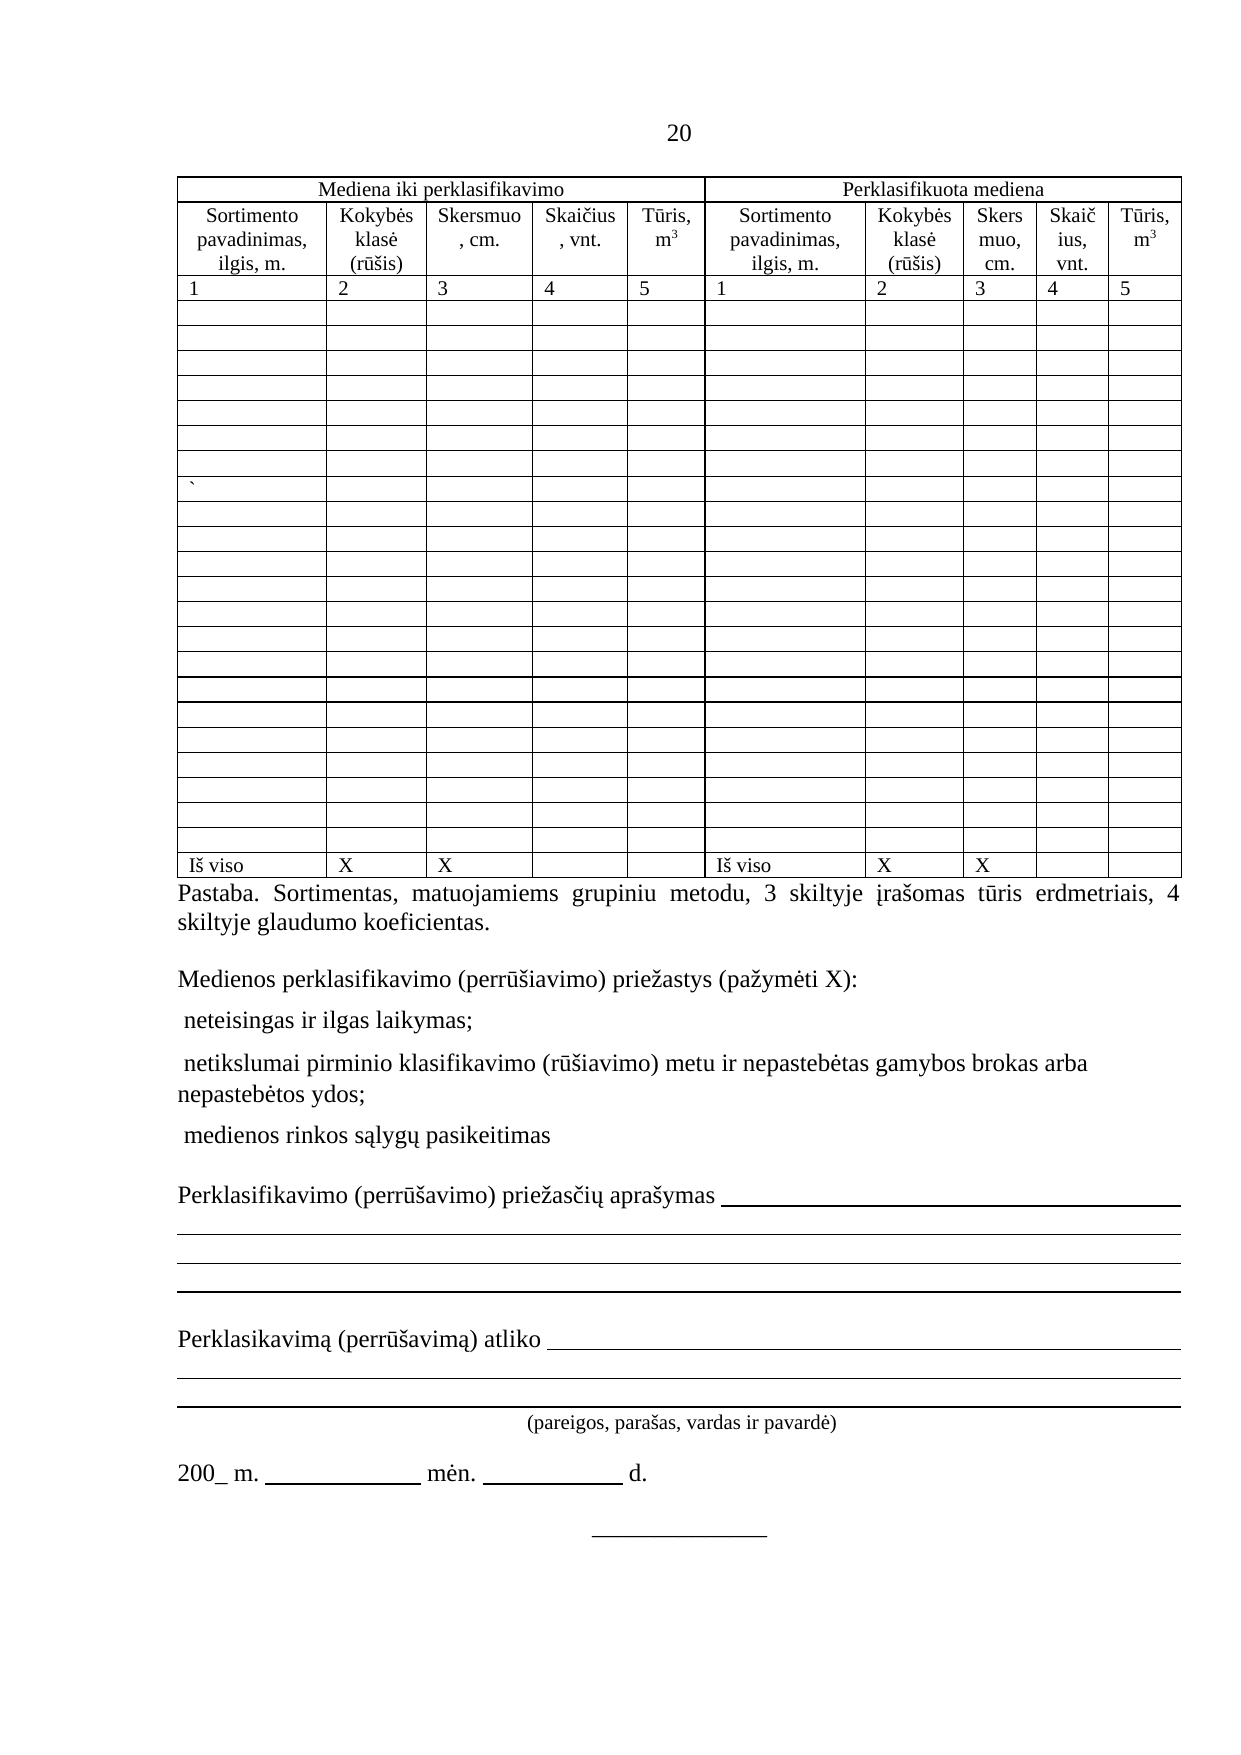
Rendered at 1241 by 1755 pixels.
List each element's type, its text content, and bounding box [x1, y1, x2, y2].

table_cell [1037, 753, 1108, 777]
table_cell [533, 853, 627, 877]
table_cell [964, 401, 1036, 425]
table_cell [1109, 477, 1181, 501]
table_cell [533, 778, 627, 802]
table_cell [1037, 351, 1108, 375]
table_cell [327, 753, 426, 777]
table_cell [706, 703, 865, 727]
table_cell [706, 401, 865, 425]
table_cell [964, 753, 1036, 777]
table_cell [533, 351, 627, 375]
table_cell [1037, 326, 1108, 350]
table_cell [327, 426, 426, 450]
table_cell [628, 577, 704, 601]
table_cell [1109, 602, 1181, 626]
table_cell [628, 778, 704, 802]
table_cell [706, 477, 865, 501]
table_cell [964, 351, 1036, 375]
table_cell [533, 326, 627, 350]
table_cell [706, 326, 865, 350]
table_cell 3 [427, 276, 532, 300]
table_cell [866, 477, 963, 501]
table_cell [178, 627, 326, 651]
table_cell [866, 376, 963, 400]
table_cell 5 [1109, 276, 1181, 300]
table_cell [628, 326, 704, 350]
table_cell [628, 602, 704, 626]
table_cell [628, 502, 704, 526]
table_header Perklasifikuota mediena [706, 178, 1181, 201]
table_cell [866, 326, 963, 350]
table_cell [427, 728, 532, 752]
table_cell [964, 451, 1036, 476]
table_cell [533, 426, 627, 450]
table_cell Skaičius, vnt. [533, 203, 627, 275]
table_cell [1109, 853, 1181, 877]
table_cell [706, 728, 865, 752]
table_cell [327, 778, 426, 802]
text Medienos perklasifikavimo (perrūšiavimo) priežastys (pažymėti X): [177, 964, 1181, 993]
table_cell [866, 753, 963, 777]
table_cell [1109, 703, 1181, 727]
table_cell [1109, 577, 1181, 601]
table_cell [327, 652, 426, 676]
table_cell [706, 527, 865, 551]
table_cell [178, 602, 326, 626]
table_cell [327, 828, 426, 852]
table_cell [964, 703, 1036, 727]
table_cell [327, 728, 426, 752]
table_cell [706, 602, 865, 626]
table_cell [178, 351, 326, 375]
table_cell [178, 728, 326, 752]
table_cell Kokybės klasė (rūšis) [866, 203, 963, 275]
table_cell [628, 828, 704, 852]
table_cell [533, 477, 627, 501]
table_cell [427, 652, 532, 676]
table_cell [1037, 627, 1108, 651]
table_cell [1109, 803, 1181, 827]
table_cell 1 [706, 276, 865, 300]
table_cell [533, 527, 627, 551]
table_cell [1109, 376, 1181, 400]
table_cell Skersmuo, cm. [964, 203, 1036, 275]
table_cell [427, 451, 532, 476]
table_cell [427, 426, 532, 450]
table_cell [866, 728, 963, 752]
table_cell X [964, 853, 1036, 877]
table_cell [706, 652, 865, 676]
table_cell [866, 301, 963, 325]
table_cell [866, 703, 963, 727]
table_cell [628, 803, 704, 827]
table_cell [628, 301, 704, 325]
table_cell [427, 376, 532, 400]
table_cell [327, 803, 426, 827]
table_cell [706, 778, 865, 802]
table_cell [964, 828, 1036, 852]
table_cell [964, 326, 1036, 350]
table_cell [533, 627, 627, 651]
table_cell [427, 602, 532, 626]
table_cell [628, 401, 704, 425]
table_cell [533, 652, 627, 676]
table_cell [178, 502, 326, 526]
table_cell [628, 678, 704, 701]
table_cell [706, 451, 865, 476]
table_cell [1037, 527, 1108, 551]
table_cell [533, 376, 627, 400]
table_cell [427, 627, 532, 651]
table_cell [964, 376, 1036, 400]
table_cell [1037, 451, 1108, 476]
table_cell [1037, 828, 1108, 852]
table_cell [1109, 627, 1181, 651]
table_cell [327, 351, 426, 375]
table_cell Sortimento pavadinimas, ilgis, m. [178, 203, 326, 275]
table_cell [866, 552, 963, 576]
table_cell [1037, 778, 1108, 802]
table_cell [1037, 477, 1108, 501]
table_cell [427, 828, 532, 852]
table_cell [178, 326, 326, 350]
table_cell [427, 351, 532, 375]
table_cell [327, 602, 426, 626]
table_cell 2 [866, 276, 963, 300]
table_cell 5 [628, 276, 704, 300]
table_cell [533, 301, 627, 325]
table_cell [427, 703, 532, 727]
table_cell [533, 678, 627, 701]
table_cell [628, 451, 704, 476]
table_cell [178, 803, 326, 827]
table_cell [327, 552, 426, 576]
table_cell [1037, 678, 1108, 701]
table_cell [866, 351, 963, 375]
table_cell [1109, 351, 1181, 375]
table_cell [427, 552, 532, 576]
table_cell [178, 703, 326, 727]
table_cell [866, 803, 963, 827]
table_cell [178, 577, 326, 601]
table_cell Kokybės klasė (rūšis) [327, 203, 426, 275]
table_cell [866, 652, 963, 676]
table_cell [427, 803, 532, 827]
table_cell [1037, 652, 1108, 676]
table_cell [866, 426, 963, 450]
text Pastaba. Sortimentas, matuojamiems grupiniu metodu, 3 skiltyje įrašomas tūris erdmetriais, 4 skiltyje glaudumo koeficientas. [177, 878, 1181, 936]
table_cell [964, 678, 1036, 701]
table_cell [1109, 301, 1181, 325]
table_cell [628, 627, 704, 651]
text ⁮ netikslumai pirminio klasifikavimo (rūšiavimo) metu ir nepastebėtas gamybos brokas arba nepastebėtos ydos; [177, 1036, 1181, 1108]
table_cell [1109, 527, 1181, 551]
table_cell [327, 326, 426, 350]
table_cell [1109, 552, 1181, 576]
table_cell [964, 502, 1036, 526]
table_cell [706, 301, 865, 325]
table_cell [427, 678, 532, 701]
text ______________ [177, 1511, 1181, 1540]
table_cell [427, 401, 532, 425]
table_cell [327, 376, 426, 400]
table_cell [533, 401, 627, 425]
table_cell [427, 753, 532, 777]
table_cell [178, 401, 326, 425]
table_cell [178, 527, 326, 551]
table_cell [327, 502, 426, 526]
table_cell ` [178, 477, 326, 501]
table_cell [1037, 803, 1108, 827]
table_cell [628, 351, 704, 375]
table_cell [327, 627, 426, 651]
table_header Mediena iki perklasifikavimo [178, 178, 704, 201]
text Perklasikavimą (perrūšavimą) atliko [177, 1324, 1181, 1353]
table_cell [533, 577, 627, 601]
table_cell [1109, 678, 1181, 701]
table_cell [533, 753, 627, 777]
table_cell [866, 678, 963, 701]
table_cell [327, 703, 426, 727]
text Perklasifikavimo (perrūšavimo) priežasčių aprašymas [177, 1180, 1181, 1209]
table_cell [533, 451, 627, 476]
table_cell [178, 451, 326, 476]
table_cell Iš viso [706, 853, 865, 877]
table_cell [866, 527, 963, 551]
table_cell [866, 778, 963, 802]
table_cell [327, 451, 426, 476]
table_cell [1037, 426, 1108, 450]
table_cell [1109, 401, 1181, 425]
table_cell [964, 301, 1036, 325]
table_cell [1037, 401, 1108, 425]
table_cell 2 [327, 276, 426, 300]
table_cell [178, 828, 326, 852]
table_cell [178, 753, 326, 777]
table_cell [628, 527, 704, 551]
table_cell [866, 828, 963, 852]
table_cell [866, 602, 963, 626]
table_cell [427, 778, 532, 802]
table_cell [1037, 301, 1108, 325]
table_cell [628, 376, 704, 400]
table_cell [866, 401, 963, 425]
table_cell [533, 803, 627, 827]
table_cell [427, 527, 532, 551]
table_cell [706, 803, 865, 827]
table_cell [1109, 426, 1181, 450]
table_cell [964, 577, 1036, 601]
table_cell [706, 577, 865, 601]
table_cell [178, 376, 326, 400]
table_cell [427, 477, 532, 501]
table_cell [964, 803, 1036, 827]
text (pareigos, parašas, vardas ir pavardė) [177, 1410, 1181, 1434]
table_cell [964, 627, 1036, 651]
text 200_ m. mėn. d. [177, 1458, 1181, 1487]
table_cell [178, 301, 326, 325]
table_cell [706, 426, 865, 450]
table_cell [327, 577, 426, 601]
table_cell [427, 301, 532, 325]
table_cell [178, 678, 326, 701]
table_cell X [327, 853, 426, 877]
table_cell [964, 477, 1036, 501]
table_cell [533, 703, 627, 727]
table_cell [628, 477, 704, 501]
table_cell [327, 477, 426, 501]
table_cell [706, 376, 865, 400]
table_cell Skersmuo, cm. [427, 203, 532, 275]
table_cell [1109, 728, 1181, 752]
table_cell [628, 728, 704, 752]
table_cell Tūris, m3 [1109, 203, 1181, 275]
table_cell [1037, 853, 1108, 877]
table_cell [427, 577, 532, 601]
table_cell [1109, 451, 1181, 476]
table_cell [533, 602, 627, 626]
table_cell [706, 552, 865, 576]
table_cell [1037, 602, 1108, 626]
table_cell [866, 627, 963, 651]
table_cell [964, 602, 1036, 626]
table_cell [628, 552, 704, 576]
table_cell [964, 552, 1036, 576]
table_cell Skaičius, vnt. [1037, 203, 1108, 275]
text ⁮ neteisingas ir ilgas laikymas; [177, 993, 1181, 1036]
table_cell [533, 828, 627, 852]
table_cell [706, 351, 865, 375]
table_cell [1109, 652, 1181, 676]
table_cell X [427, 853, 532, 877]
table_cell [706, 627, 865, 651]
table_cell [628, 853, 704, 877]
table_cell [327, 301, 426, 325]
table_cell [628, 426, 704, 450]
text ⁮ medienos rinkos sąlygų pasikeitimas [177, 1108, 1181, 1151]
table_cell [964, 778, 1036, 802]
table_cell [427, 502, 532, 526]
table_cell [628, 753, 704, 777]
table_cell [628, 652, 704, 676]
table_cell [178, 552, 326, 576]
table_cell [1109, 502, 1181, 526]
table_cell [1037, 728, 1108, 752]
table_cell [964, 652, 1036, 676]
table_cell [1109, 753, 1181, 777]
table_cell Iš viso [178, 853, 326, 877]
table_cell [1037, 552, 1108, 576]
table_cell [1109, 828, 1181, 852]
table_cell [533, 728, 627, 752]
table_cell [866, 502, 963, 526]
table_cell [706, 502, 865, 526]
table_cell [327, 527, 426, 551]
table_cell [533, 552, 627, 576]
table_cell [1037, 376, 1108, 400]
table_cell [533, 502, 627, 526]
table_cell [706, 678, 865, 701]
table_cell [706, 753, 865, 777]
table_cell [327, 678, 426, 701]
table_cell [964, 426, 1036, 450]
table_cell [1037, 577, 1108, 601]
table_cell Tūris, m3 [628, 203, 704, 275]
table_cell [327, 401, 426, 425]
table_cell 3 [964, 276, 1036, 300]
table_cell 1 [178, 276, 326, 300]
table_cell [178, 652, 326, 676]
table_cell [178, 778, 326, 802]
table_cell Sortimento pavadinimas, ilgis, m. [706, 203, 865, 275]
table_cell [706, 828, 865, 852]
table_cell [866, 451, 963, 476]
table_cell [427, 326, 532, 350]
table_cell [178, 426, 326, 450]
table_cell 4 [1037, 276, 1108, 300]
table_cell [1037, 703, 1108, 727]
table_cell [1109, 326, 1181, 350]
table_cell [628, 703, 704, 727]
table_cell X [866, 853, 963, 877]
table_cell [1109, 778, 1181, 802]
table_cell [1037, 502, 1108, 526]
table_cell [964, 527, 1036, 551]
table_cell 4 [533, 276, 627, 300]
table_cell [964, 728, 1036, 752]
table_cell [866, 577, 963, 601]
